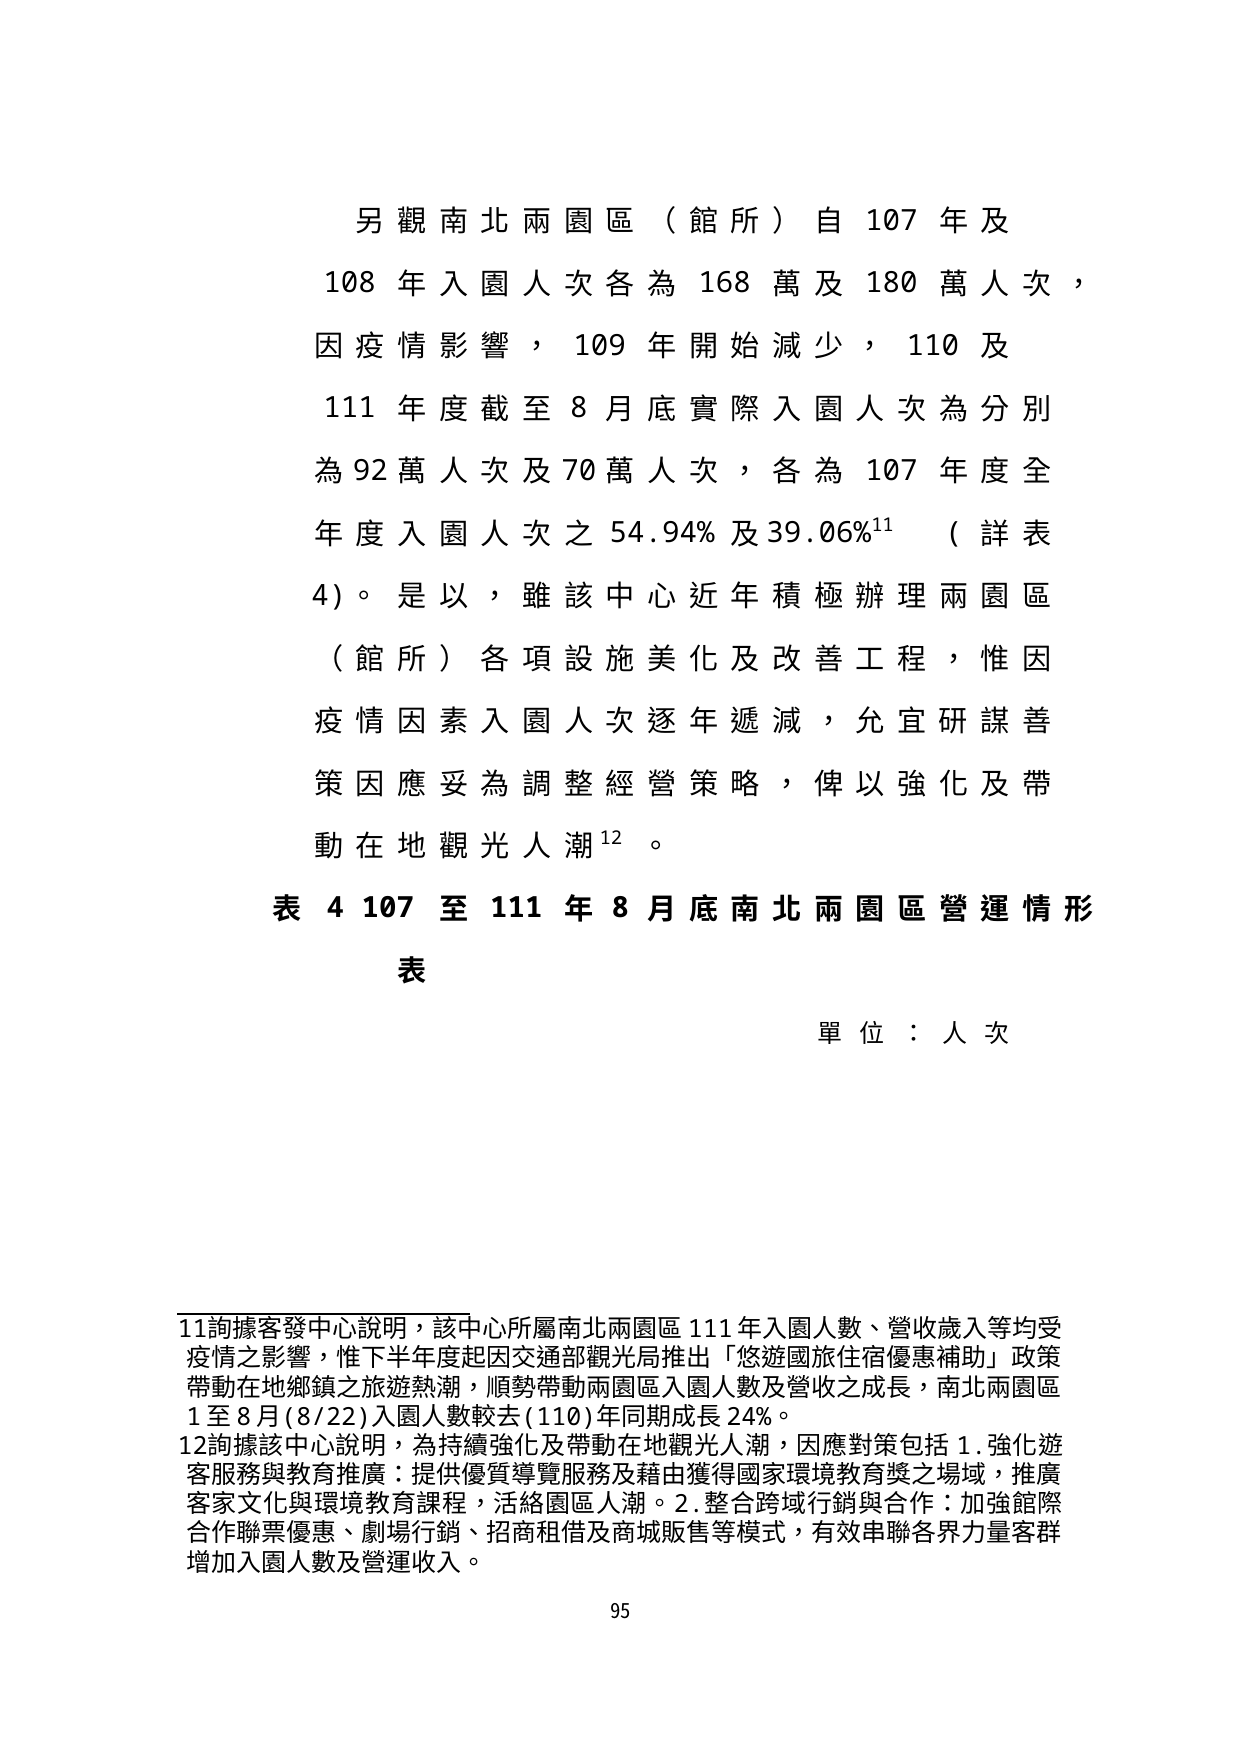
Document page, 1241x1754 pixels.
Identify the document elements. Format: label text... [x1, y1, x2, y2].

text 單位：人次 [237, 990, 1017, 1052]
text 詢據該中心說明，為持續強化及帶動在地觀光人潮，因應對策包括1.強化遊客服務與教育推廣：提供優質導覽服務及藉由獲得國家環境教育獎之場域，推廣客家文化與環境教育課程，活絡園區人潮。2.整合跨域行銷與合作：加強館際合作聯票優惠、劇場行銷、招商租借及商城販售等模式，有效串聯各界力量客群，增加入園人數及營運收入。 [177, 1431, 1063, 1577]
text 表4 107至111年8月底南北兩園區營運情形表 [237, 865, 1127, 990]
text 詢據客發中心說明，該中心所屬南北兩園區111年入園人數、營收歲入等均受疫情之影響，惟下半年度起因交通部觀光局推出「悠遊國旅住宿優惠補助」政策，帶動在地鄉鎮之旅遊熱潮，順勢帶動兩園區入園人數及營收之成長，南北兩園區1至8月(8/22)入園人數較去(110)年同期成長24%。 [177, 1314, 1063, 1431]
text 另觀南北兩園區（館所）自107年及108年入園人次各為168萬及180萬人次，因疫情影響，109年開始減少，110及111年度截至8月底實際入園人次為分別為92萬人次及70萬人次，各為107年度全年度入園人次之54.94%及39.06%(詳表4)。是以，雖該中心近年積極辦理兩園區（館所）各項設施美化及改善工程，惟因疫情因素入園人次逐年遞減，允宜研謀善策因應妥為調整經營策略，俾以強化及帶動在地觀光人潮。 [271, 177, 1058, 865]
